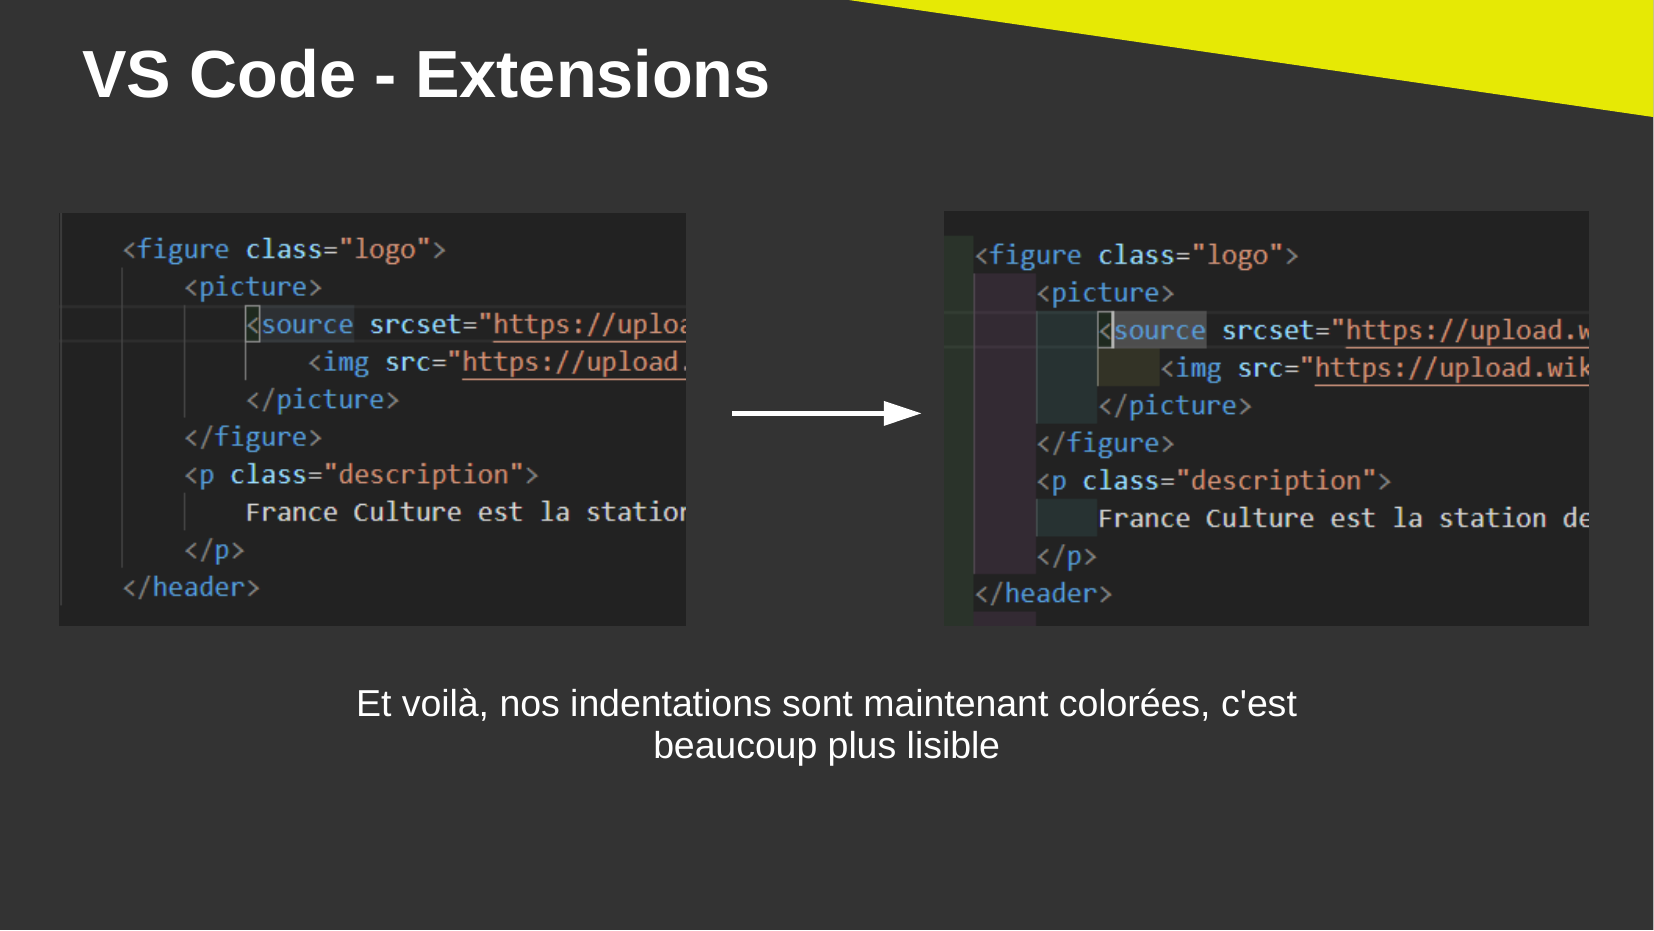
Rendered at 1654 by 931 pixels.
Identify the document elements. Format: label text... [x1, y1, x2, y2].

text_box Et voilà, nos indentations sont maintenant colorées, c'est beaucoup plus lisible [259, 675, 1394, 775]
text_box [848, 0, 1654, 118]
title VS Code - Extensions [82, 37, 1571, 114]
picture [944, 211, 1589, 626]
picture [59, 213, 686, 626]
